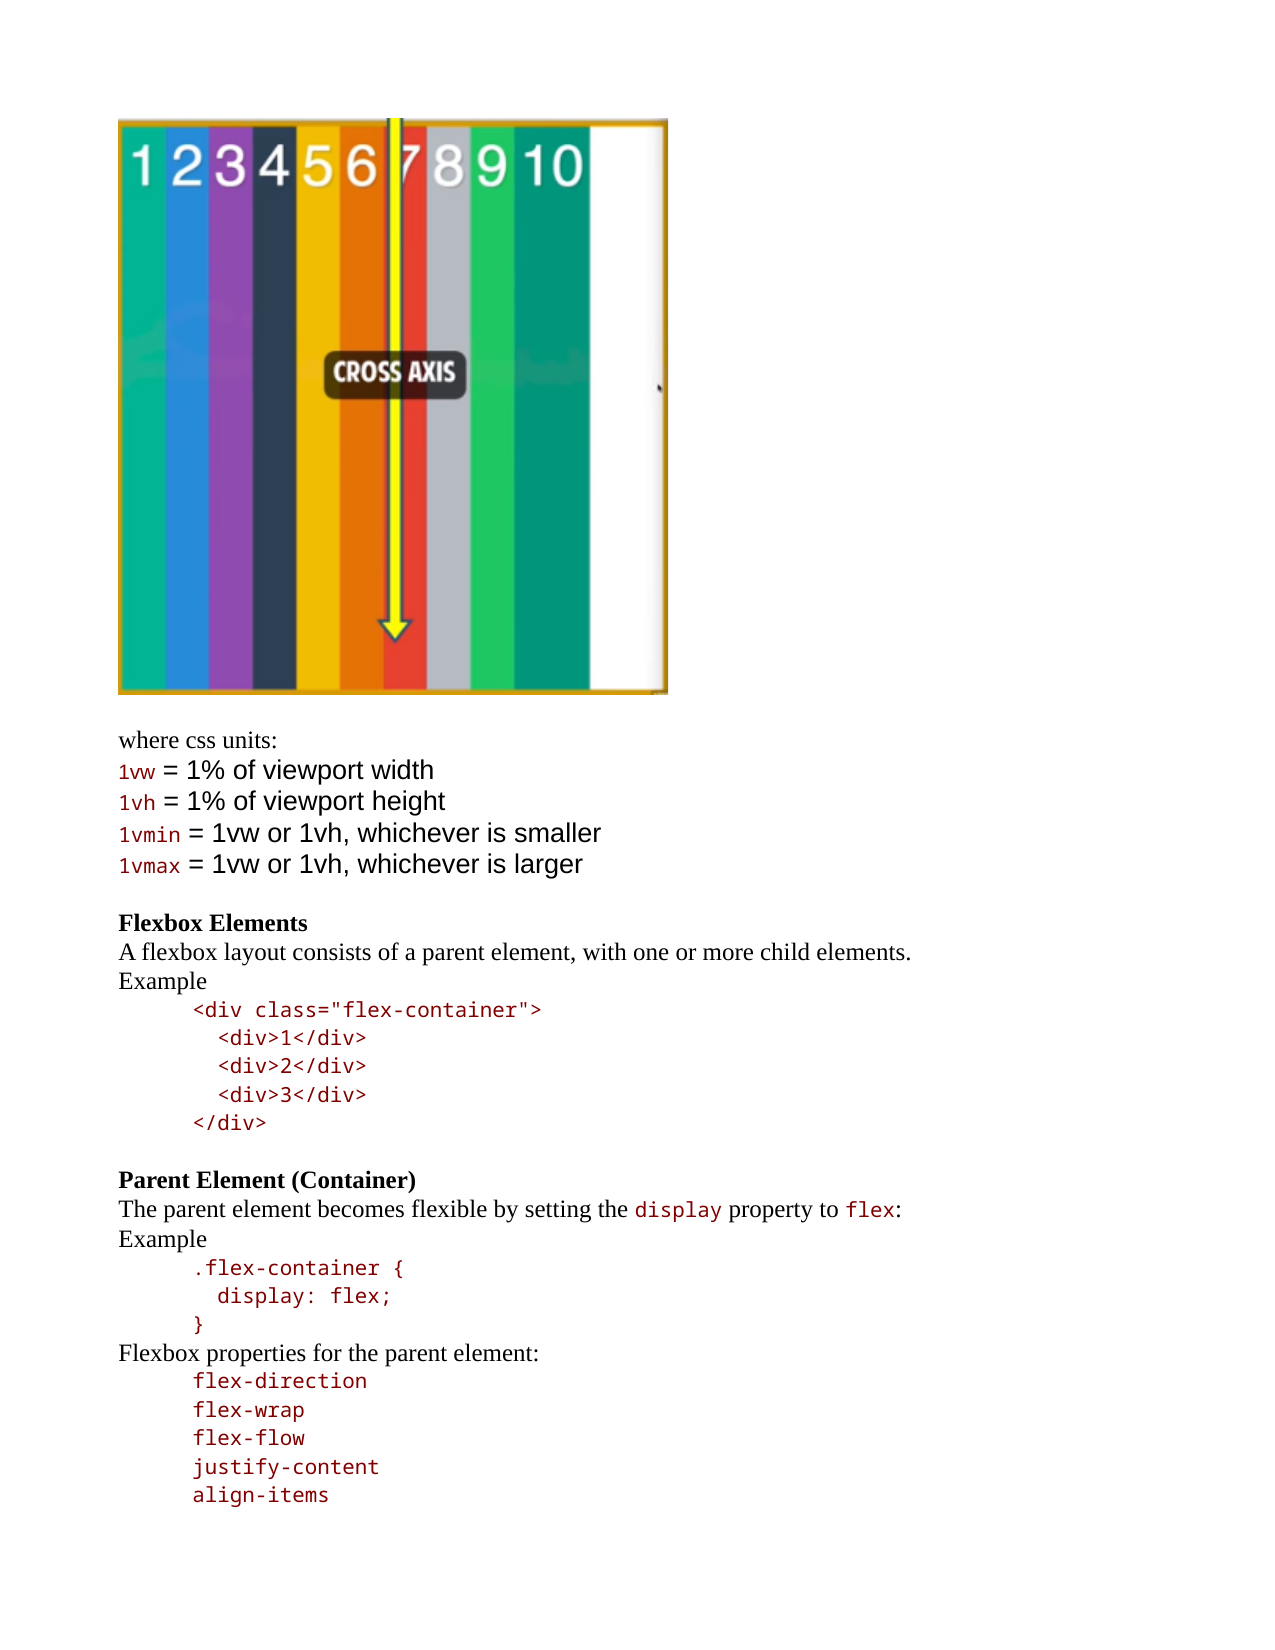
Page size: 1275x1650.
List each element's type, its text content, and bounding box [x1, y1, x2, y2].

text <div>1</div> [118, 1023, 1157, 1052]
text Flexbox properties for the parent element: [118, 1338, 1157, 1367]
text flex-direction [118, 1367, 1157, 1395]
text A flexbox layout consists of a parent element, with one or more child elements. [118, 937, 1157, 966]
picture [118, 118, 669, 695]
text <div class="flex-container"> [118, 995, 1157, 1023]
text .flex-container { [118, 1253, 1157, 1281]
text Example [118, 966, 1157, 995]
text flex-flow [118, 1423, 1157, 1452]
text display: flex; [118, 1281, 1157, 1309]
text 1vw = 1% of viewport width 1vh = 1% of viewport height 1vmin = 1vw or 1vh, whichever is smaller 1vmax = 1vw or 1vh, whichever is larger [118, 754, 1157, 880]
text justify-content [118, 1452, 1157, 1480]
text <div>3</div> [118, 1080, 1157, 1108]
text </div> [118, 1108, 1157, 1137]
text <div>2</div> [118, 1052, 1157, 1080]
text flex-wrap [118, 1395, 1157, 1423]
text Parent Element (Container) [118, 1166, 1157, 1194]
text } [118, 1309, 1157, 1338]
text The parent element becomes flexible by setting the display property to flex: [118, 1194, 1157, 1224]
text where css units: [118, 725, 1157, 754]
text Flexbox Elements [118, 908, 1157, 937]
text Example [118, 1224, 1157, 1253]
text align-items [118, 1480, 1157, 1509]
